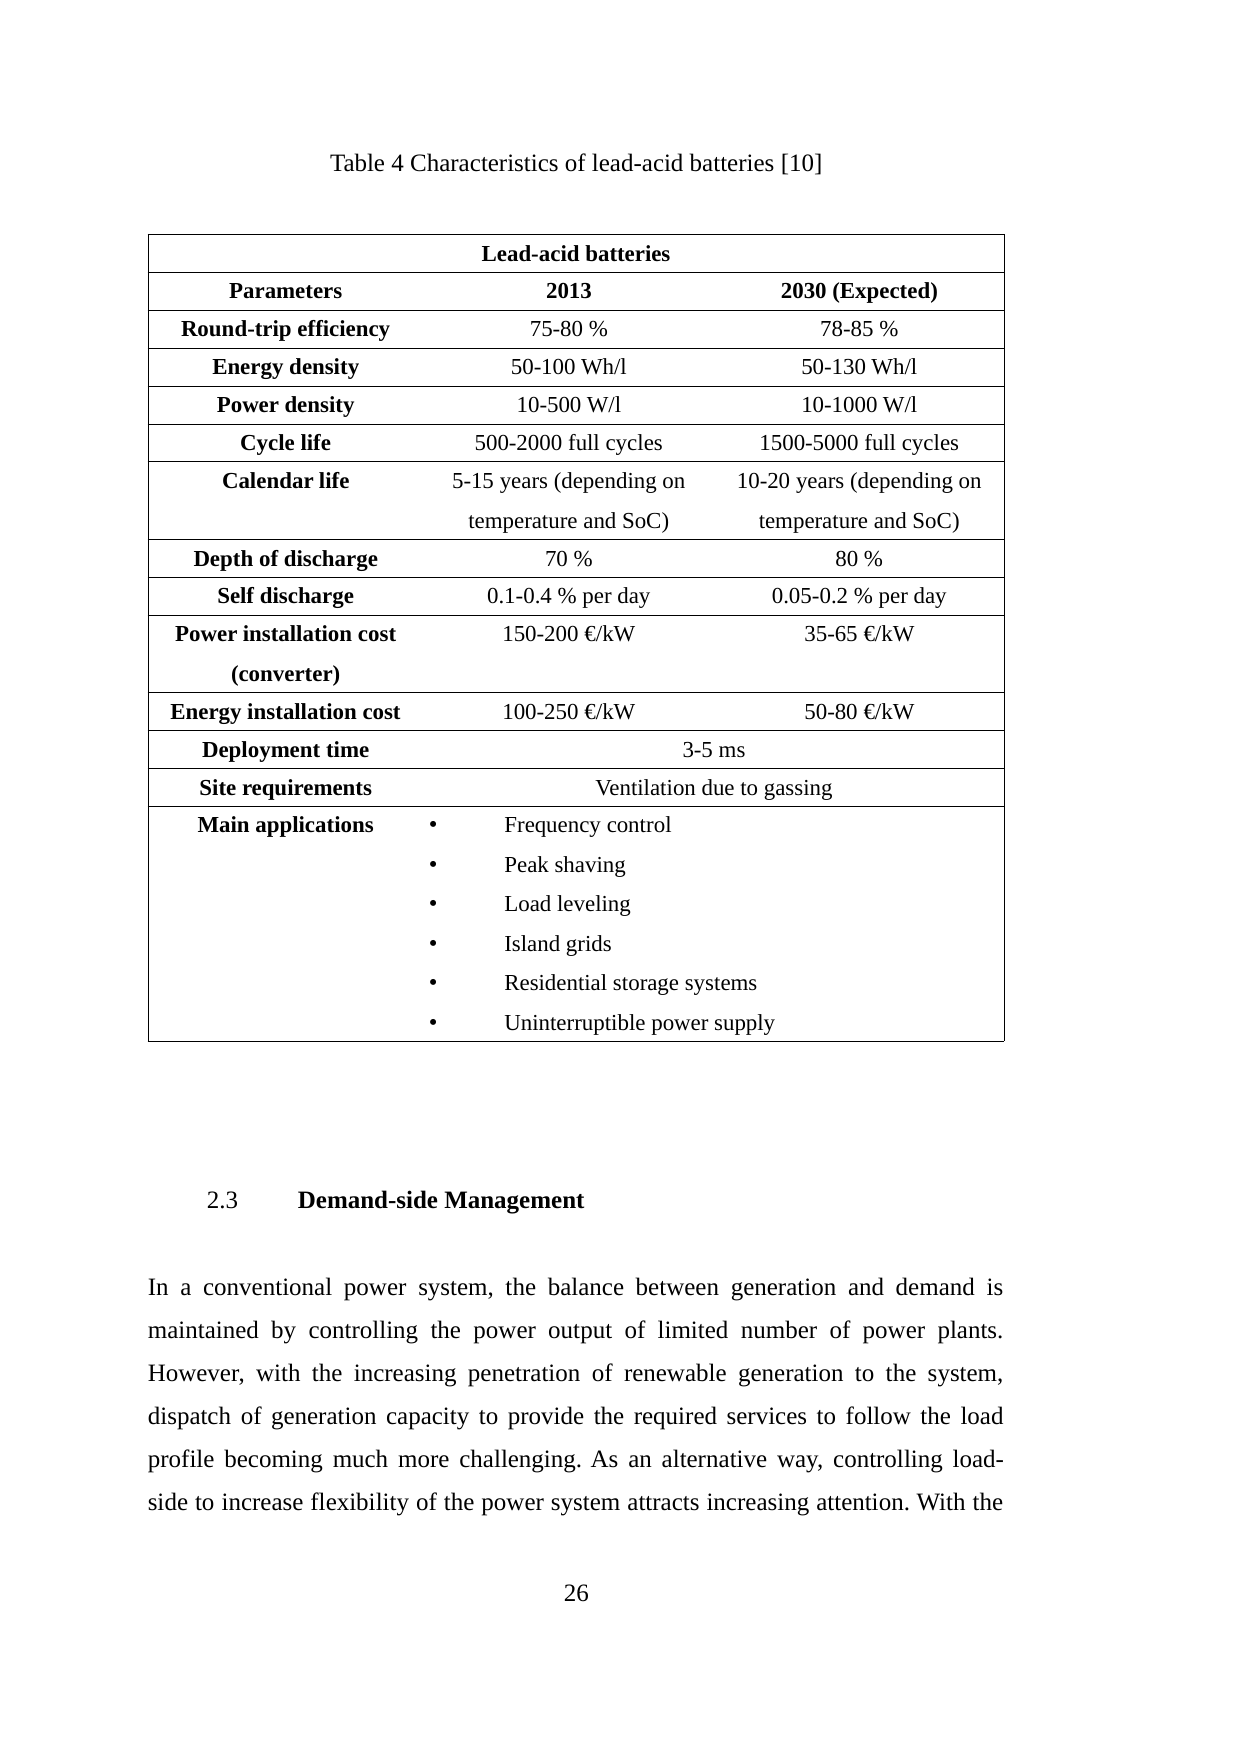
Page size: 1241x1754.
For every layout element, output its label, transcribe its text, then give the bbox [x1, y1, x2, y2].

table_cell Ventilation due to gassing [423, 769, 1004, 806]
text In a conventional power system, the balance between generation and demand is maintained by controlling the power output of limited number of power plants. However, with the increasing penetration of renewable generation to the system, dispatch of generation capacity to provide the required services to follow the load profile becoming much more challenging. As an alternative way, controlling load-side to increase flexibility of the power system attracts increasing attention. With the [148, 1272, 1004, 1516]
text Table 4 Characteristics of lead-acid batteries [10] [148, 148, 1004, 176]
table_cell 70 % [423, 540, 714, 577]
table_cell 1500-5000 full cycles [714, 425, 1004, 461]
table_cell 10-1000 W/l [714, 387, 1004, 423]
table_header Lead-acid batteries [149, 235, 1004, 272]
table_cell 150-200 €/kW [423, 616, 714, 692]
list Demand-side Management [207, 1185, 1004, 1214]
table_cell Deployment time [149, 731, 423, 768]
table_cell 78-85 % [714, 311, 1004, 348]
table_cell 5-15 years (depending on temperature and SoC) [423, 462, 714, 539]
table_cell Site requirements [149, 769, 423, 806]
table_cell 80 % [714, 540, 1004, 577]
table_cell 500-2000 full cycles [423, 425, 714, 461]
table_cell 75-80 % [423, 311, 714, 348]
table_cell Calendar life [149, 462, 423, 539]
table_cell 50-100 Wh/l [423, 349, 714, 386]
table_cell Parameters [149, 273, 423, 310]
table_cell 35-65 €/kW [714, 616, 1004, 692]
table_cell Frequency control Peak shaving Load leveling Island grids Residential storage systems Uninterruptible power supply [423, 807, 1004, 1041]
table_cell Energy installation cost [149, 693, 423, 730]
table_cell Power installation cost (converter) [149, 616, 423, 692]
table_cell 0.05-0.2 % per day [714, 578, 1004, 614]
table_cell 0.1-0.4 % per day [423, 578, 714, 614]
table_cell Cycle life [149, 425, 423, 461]
table_cell Main applications [149, 807, 423, 1041]
table_cell Energy density [149, 349, 423, 386]
table_cell 2013 [423, 273, 714, 310]
table_cell Self discharge [149, 578, 423, 614]
table_cell 3-5 ms [423, 731, 1004, 768]
table_cell 2030 (Expected) [714, 273, 1004, 310]
table_cell 10-20 years (depending on temperature and SoC) [714, 462, 1004, 539]
table_cell 50-80 €/kW [714, 693, 1004, 730]
table_cell 100-250 €/kW [423, 693, 714, 730]
table_cell 10-500 W/l [423, 387, 714, 423]
table_cell Power density [149, 387, 423, 423]
table_cell Depth of discharge [149, 540, 423, 577]
table_cell Round-trip efficiency [149, 311, 423, 348]
table_cell 50-130 Wh/l [714, 349, 1004, 386]
